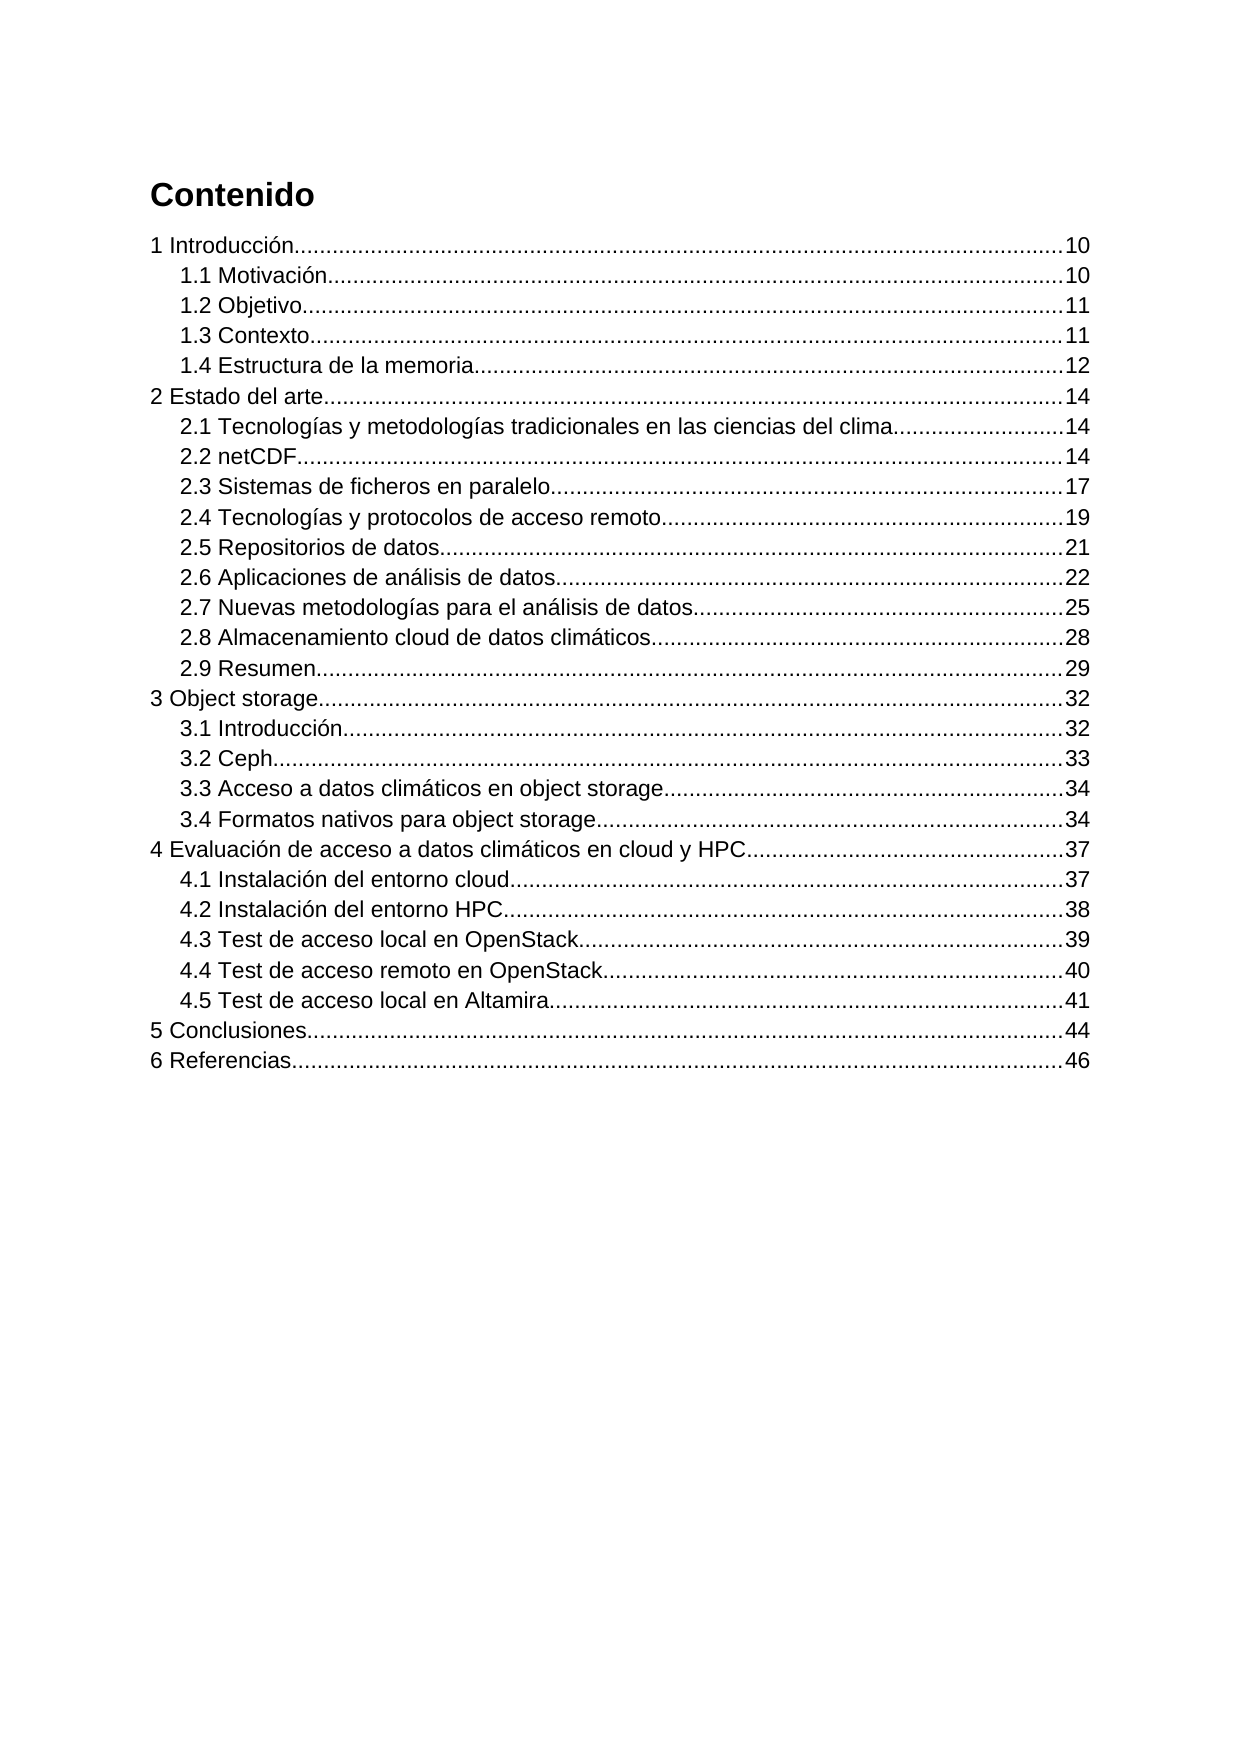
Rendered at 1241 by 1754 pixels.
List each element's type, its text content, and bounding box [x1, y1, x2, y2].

text 2.8 Almacenamiento cloud de datos climáticos 28 [179, 624, 1090, 651]
text 4.3 Test de acceso local en OpenStack 39 [179, 926, 1090, 953]
text 5 Conclusiones 44 [150, 1017, 1090, 1043]
text 2.7 Nuevas metodologías para el análisis de datos 25 [179, 594, 1090, 621]
text 1.1 Motivación 10 [179, 262, 1090, 288]
text 3.1 Introducción 32 [179, 715, 1090, 741]
text 2 Estado del arte 14 [150, 383, 1090, 409]
text 4.4 Test de acceso remoto en OpenStack 40 [179, 957, 1090, 983]
text 2.2 netCDF 14 [179, 443, 1090, 469]
subtitle Contenido [150, 175, 1090, 213]
text 1 Introducción 10 [150, 232, 1090, 258]
text 4 Evaluación de acceso a datos climáticos en cloud y HPC 37 [150, 836, 1090, 862]
text 1.3 Contexto 11 [179, 322, 1090, 349]
text 2.4 Tecnologías y protocolos de acceso remoto 19 [179, 503, 1090, 530]
text 4.5 Test de acceso local en Altamira 41 [179, 987, 1090, 1013]
text 1.4 Estructura de la memoria 12 [179, 352, 1090, 379]
text 3.2 Ceph 33 [179, 745, 1090, 772]
text 2.3 Sistemas de ficheros en paralelo 17 [179, 473, 1090, 500]
text 2.5 Repositorios de datos 21 [179, 534, 1090, 560]
text 3.3 Acceso a datos climáticos en object storage 34 [179, 775, 1090, 802]
text 4.1 Instalación del entorno cloud 37 [179, 866, 1090, 892]
text 1.2 Objetivo 11 [179, 292, 1090, 318]
text 4.2 Instalación del entorno HPC 38 [179, 896, 1090, 923]
text 2.1 Tecnologías y metodologías tradicionales en las ciencias del clima 14 [179, 413, 1090, 439]
text 2.9 Resumen 29 [179, 654, 1090, 681]
text 6 Referencias 46 [150, 1047, 1090, 1074]
text 2.6 Aplicaciones de análisis de datos 22 [179, 564, 1090, 590]
text 3.4 Formatos nativos para object storage 34 [179, 806, 1090, 832]
text 3 Object storage 32 [150, 685, 1090, 711]
